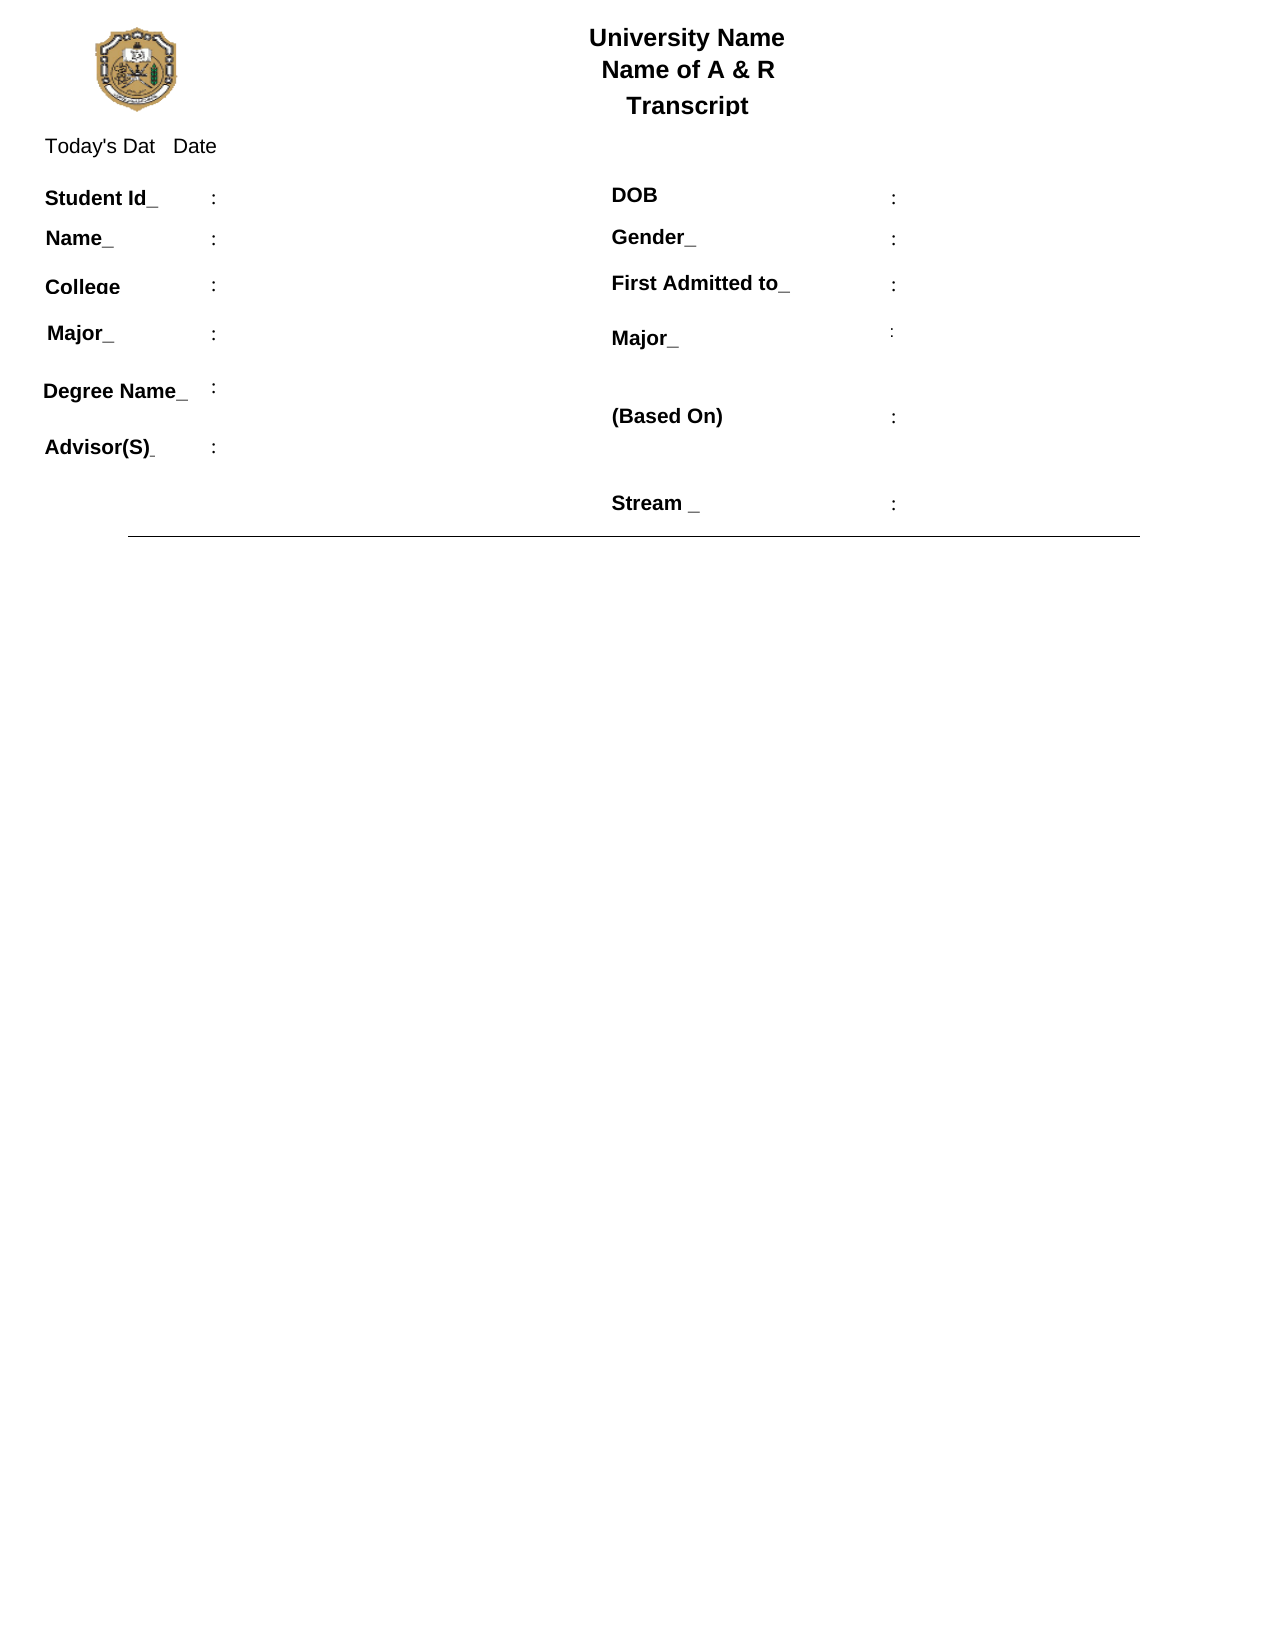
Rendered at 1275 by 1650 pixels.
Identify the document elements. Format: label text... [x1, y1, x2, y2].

table_cell [906, 217, 1267, 258]
table_cell : [881, 258, 906, 309]
table_cell : [205, 217, 230, 258]
table_cell : [881, 476, 906, 529]
table_cell [230, 476, 605, 529]
table_cell [881, 530, 906, 536]
table_cell [906, 530, 1267, 589]
table_header : [205, 176, 230, 217]
table_cell [30, 217, 205, 258]
table_cell [605, 537, 881, 589]
table_cell [881, 309, 906, 356]
table_header [230, 176, 605, 217]
table_cell [605, 356, 881, 476]
table_cell [205, 476, 230, 529]
table_cell [605, 309, 881, 356]
table_cell [605, 476, 881, 529]
table_cell [605, 258, 881, 309]
table_header [906, 176, 1267, 217]
table_cell [230, 537, 605, 589]
table_cell : [881, 356, 906, 476]
table_cell [30, 530, 205, 589]
table_cell [230, 309, 605, 356]
table_cell [205, 530, 230, 536]
table_cell [30, 309, 205, 356]
table_cell [881, 537, 906, 589]
table_cell [906, 356, 1267, 476]
table_cell [30, 356, 205, 416]
table_cell [906, 309, 1267, 356]
table_cell [230, 258, 605, 309]
table_cell : [205, 356, 230, 416]
table_cell [230, 356, 605, 416]
table_cell [230, 416, 605, 476]
table_cell [30, 416, 205, 476]
table_cell [605, 217, 881, 258]
table_cell [906, 258, 1267, 309]
table_header [30, 176, 205, 217]
table_cell [205, 537, 230, 589]
table_cell [230, 530, 605, 536]
table_header : [881, 176, 906, 217]
table_cell [30, 258, 205, 309]
table_cell : [205, 416, 230, 476]
table_cell [605, 530, 881, 536]
table_cell : [881, 217, 906, 258]
table_cell [230, 217, 605, 258]
table_cell : [205, 258, 230, 309]
table_cell [906, 476, 1267, 529]
table_header [605, 176, 881, 217]
picture [94, 25, 179, 114]
table_cell : [205, 309, 230, 356]
table_cell [30, 476, 205, 529]
